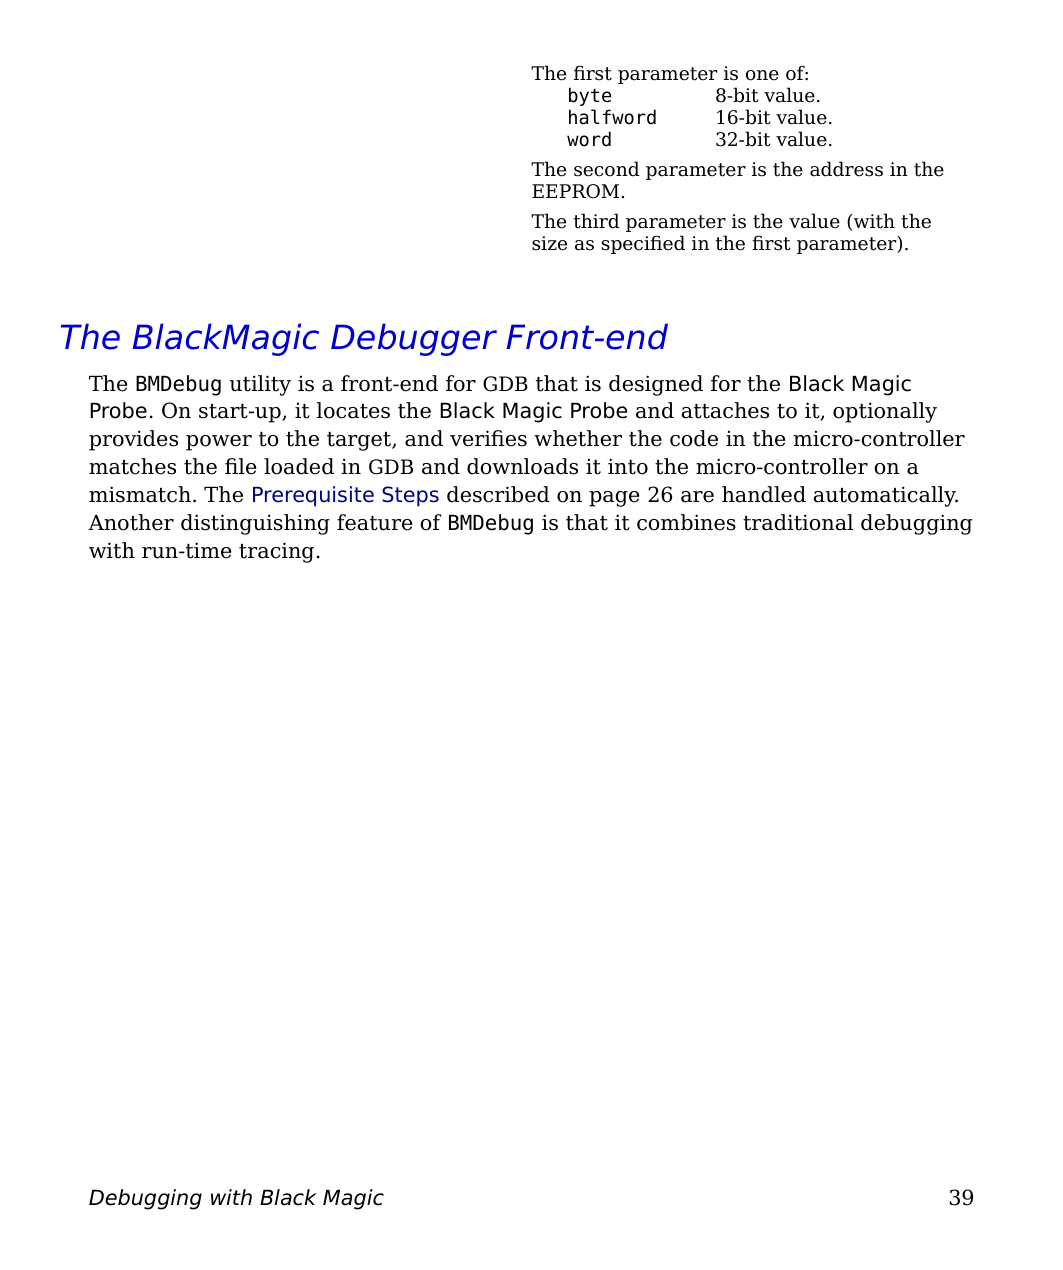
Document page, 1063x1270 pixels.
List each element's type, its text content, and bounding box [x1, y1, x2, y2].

text The BMDebug utility is a front-end for GDB that is designed for the Black Magic Probe. On start-up, it locates the Black Magic Probe and attaches to it, optionally provides power to the target, and verifies whether the code in the micro-controller matches the file loaded in GDB and downloads it into the micro-controller on a mismatch. The Prerequisite Steps described on page 26 are handled automatically. Another distinguishing feature of BMDebug is that it combines traditional debugging with run-time tracing. [88, 372, 974, 563]
table_cell [89, 59, 531, 259]
subtitle The BlackMagic Debugger Front-end [59, 318, 974, 357]
table_cell The first parameter is one of: byte 8-bit value. halfword 16-bit value. word 32-bit value. The second parameter is the address in the EEPROM. The third parameter is the value (with the size as specified in the first parameter). [531, 59, 974, 259]
